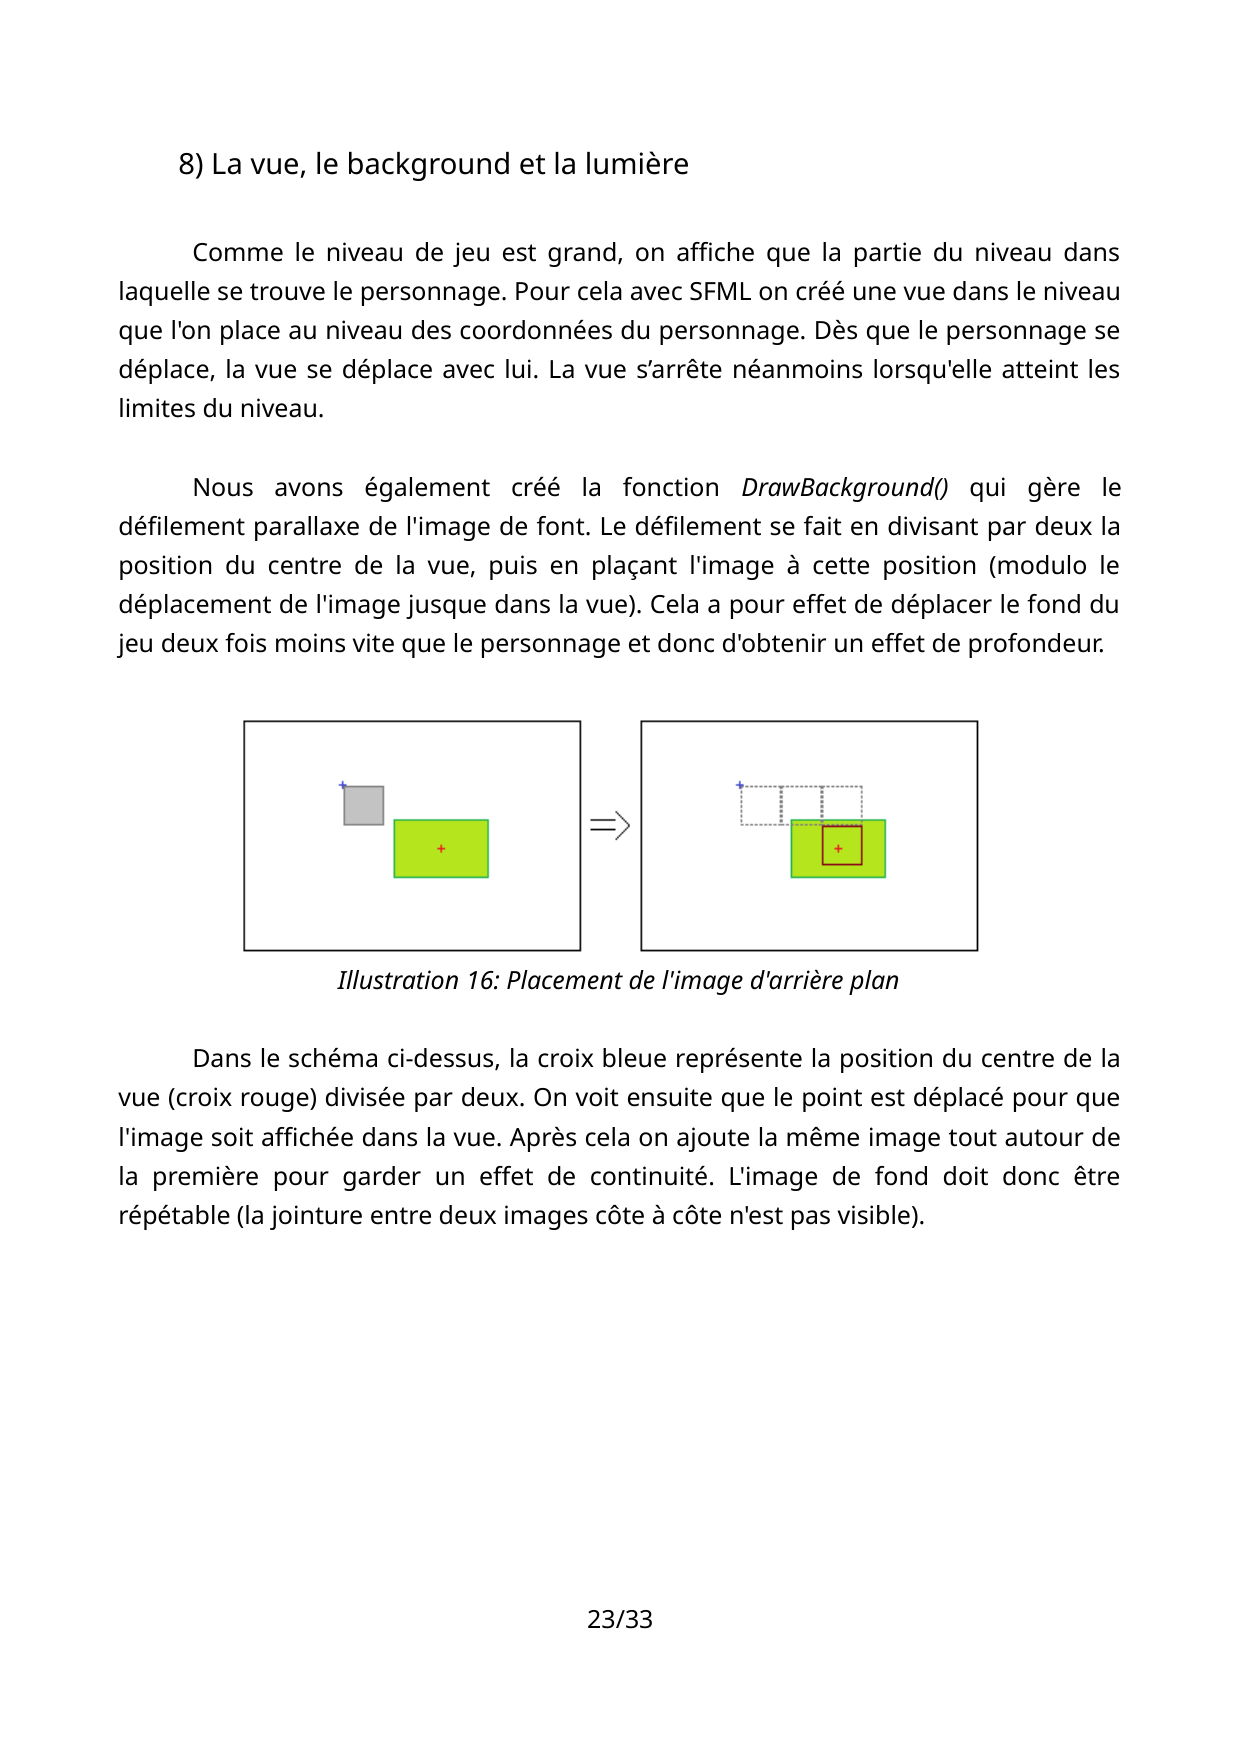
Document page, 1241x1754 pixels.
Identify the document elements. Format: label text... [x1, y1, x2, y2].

text Dans le schéma ci-dessus, la croix bleue représente la position du centre de la vue (croix rouge) divisée par deux. On voit ensuite que le point est déplacé pour que l'image soit affichée dans la vue. Après cela on ajoute la même image tout autour de la première pour garder un effet de continuité. L'image de fond doit donc être répétable (la jointure entre deux images côte à côte n'est pas visible). [118, 1041, 1122, 1232]
text Nous avons également créé la fonction DrawBackground() qui gère le défilement parallaxe de l'image de font. Le défilement se fait en divisant par deux la position du centre de la vue, puis en plaçant l'image à cette position (modulo le déplacement de l'image jusque dans la vue). Cela a pour effet de déplacer le fond du jeu deux fois moins vite que le personnage et donc d'obtenir un effet de profondeur. [118, 469, 1122, 660]
text Comme le niveau de jeu est grand, on affiche que la partie du niveau dans laquelle se trouve le personnage. Pour cela avec SFML on créé une vue dans le niveau que l'on place au niveau des coordonnées du personnage. Dès que le personnage se déplace, la vue se déplace avec lui. La vue s’arrête néanmoins lorsqu'elle atteint les limites du niveau. [118, 234, 1122, 425]
text Illustration 16: Placement de l'image d'arrière plan [239, 963, 1001, 997]
subtitle 8) La vue, le background et la lumière [118, 143, 1122, 183]
